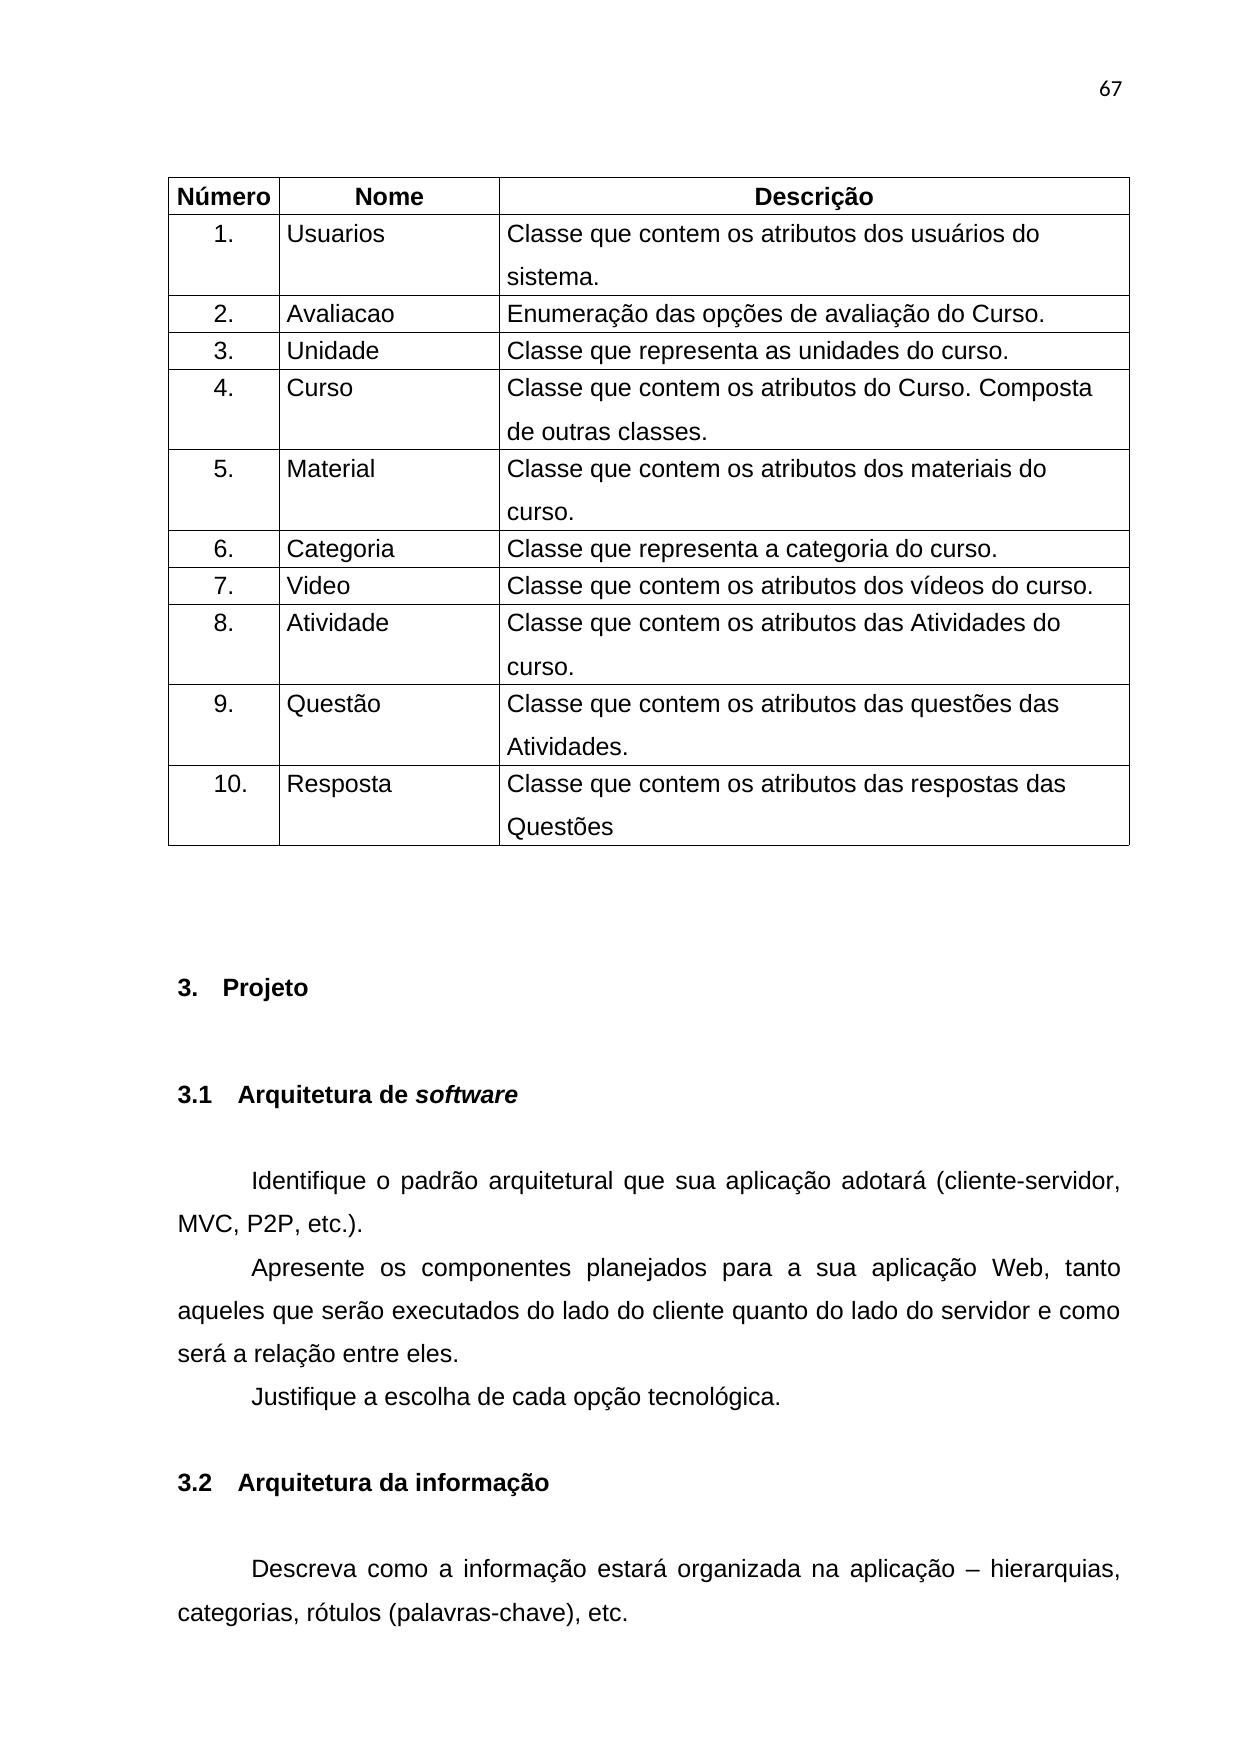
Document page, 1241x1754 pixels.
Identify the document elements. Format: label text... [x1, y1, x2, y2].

table_header Nome [280, 178, 499, 214]
table_cell [169, 370, 279, 449]
table_cell Classe que representa as unidades do curso. [500, 333, 1129, 369]
table_cell Classe que contem os atributos dos materiais do curso. [500, 450, 1129, 530]
table_cell Unidade [280, 333, 499, 369]
table_cell [169, 766, 279, 845]
table_cell Avaliacao [280, 296, 499, 332]
table_cell Material [280, 450, 499, 530]
table_cell [169, 450, 279, 530]
table_cell Video [280, 568, 499, 604]
table_header Descrição [500, 178, 1129, 214]
text Justifique a escolha de cada opção tecnológica. [177, 1382, 1122, 1411]
table_cell Classe que contem os atributos do Curso. Composta de outras classes. [500, 370, 1129, 449]
table_cell Classe que contem os atributos dos vídeos do curso. [500, 568, 1129, 604]
subtitle Arquitetura de software [177, 1080, 1122, 1109]
table_cell Questão [280, 685, 499, 765]
table_cell Classe que contem os atributos das respostas das Questões [500, 766, 1129, 845]
table_header Número [169, 178, 279, 214]
table_cell Classe que contem os atributos das Atividades do curso. [500, 605, 1129, 684]
table_cell Classe que contem os atributos das questões das Atividades. [500, 685, 1129, 765]
text Identifique o padrão arquitetural que sua aplicação adotará (cliente-servidor, MVC, P2P, etc.). [177, 1166, 1122, 1238]
table_cell [169, 685, 279, 765]
table_cell Atividade [280, 605, 499, 684]
table_cell Resposta [280, 766, 499, 845]
table_cell Usuarios [280, 215, 499, 295]
subtitle Arquitetura da informação [177, 1468, 1122, 1497]
subtitle Projeto [177, 973, 1122, 1002]
text Apresente os componentes planejados para a sua aplicação Web, tanto aqueles que serão executados do lado do cliente quanto do lado do servidor e como será a relação entre eles. [177, 1253, 1122, 1368]
table_cell Curso [280, 370, 499, 449]
text Descreva como a informação estará organizada na aplicação – hierarquias, categorias, rótulos (palavras-chave), etc. [177, 1554, 1122, 1626]
table_cell Enumeração das opções de avaliação do Curso. [500, 296, 1129, 332]
table_cell [169, 333, 279, 369]
table_cell Classe que representa a categoria do curso. [500, 531, 1129, 567]
table_cell [169, 215, 279, 295]
table_cell Categoria [280, 531, 499, 567]
table_cell Classe que contem os atributos dos usuários do sistema. [500, 215, 1129, 295]
table_cell [169, 531, 279, 567]
table_cell [169, 568, 279, 604]
table_cell [169, 605, 279, 684]
table_cell [169, 296, 279, 332]
